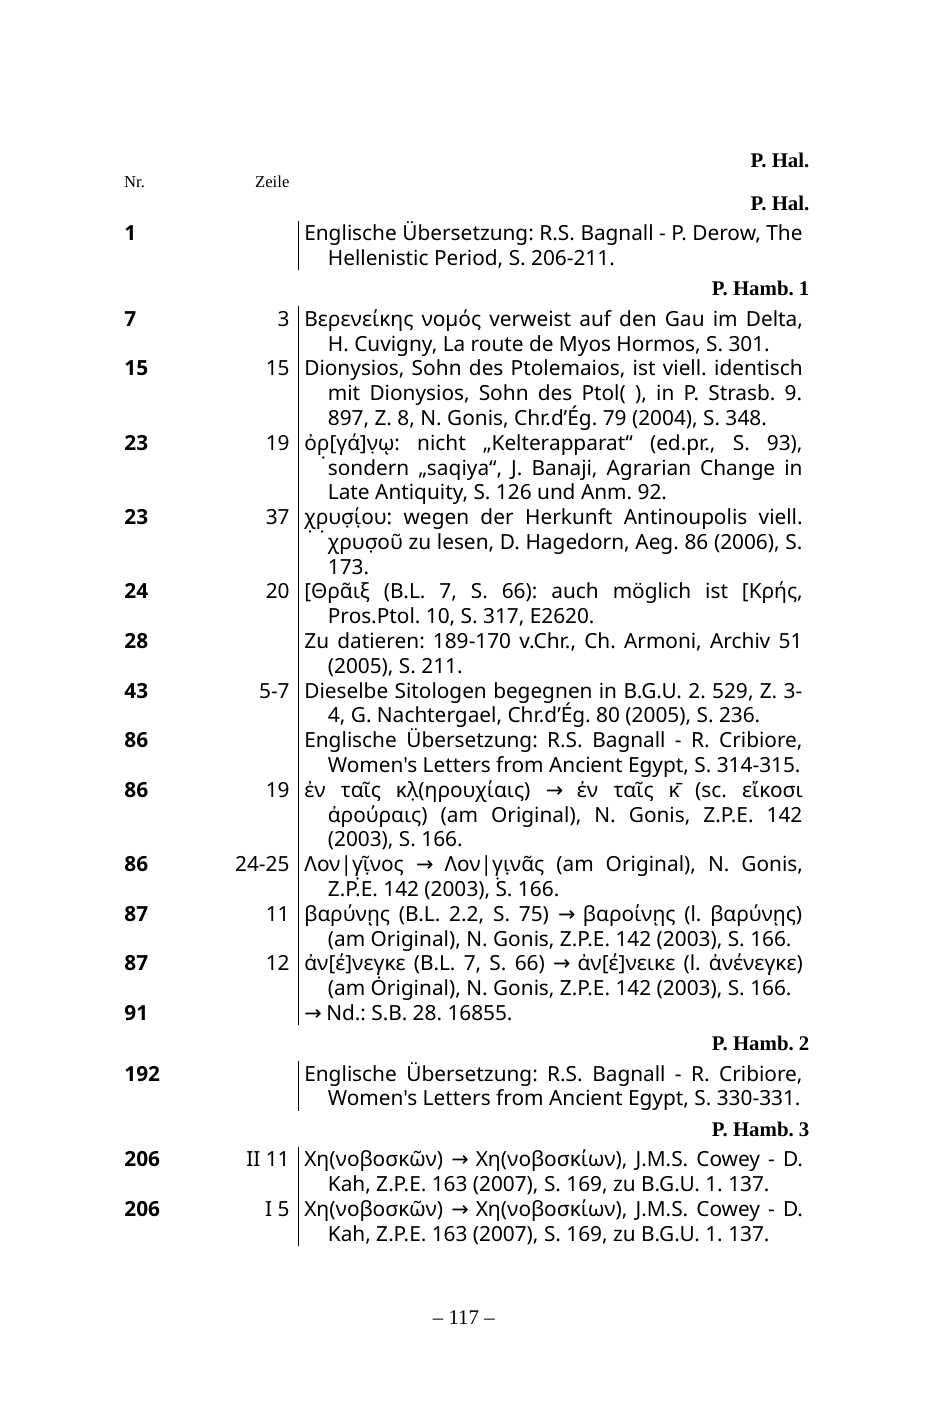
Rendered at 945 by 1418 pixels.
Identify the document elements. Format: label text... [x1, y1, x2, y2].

table_header 1 [118, 221, 207, 270]
table_cell ἀν[έ]νεγ̣κε (B.L. 7, S. 66) → ἀν[έ]νεικε (l. ἀνένεγκε) (am Original), N. Gonis, Z.P.E. 142 (2003), S. 166. [299, 951, 809, 1001]
table_cell Zu datieren: 189-170 v.Chr., Ch. Armoni, Archiv 51 (2005), S. 211. [299, 629, 809, 678]
table_cell I 5 [207, 1196, 298, 1246]
table_cell 37 [207, 505, 298, 579]
table_cell 28 [118, 629, 207, 678]
table_cell Dionysios, Sohn des Ptolemaios, ist viell. identisch mit Dionysios, Sohn des Ptol( ), in P. Strasb. 9. 897, Z. 8, N. Gonis, Chr.d’Ég. 79 (2004), S. 348. [299, 356, 809, 430]
table_header 206 [118, 1147, 207, 1196]
table_cell 43 [118, 678, 207, 728]
table_header ΙΙ 11 [207, 1147, 298, 1196]
table_cell βαρύνῃς (B.L. 2.2, S. 75) → βαροίνῃς (l. βαρύνῃς) (am Original), N. Gonis, Z.P.E. 142 (2003), S. 166. [299, 901, 809, 951]
table_cell 87 [118, 951, 207, 1001]
table_cell 206 [118, 1196, 207, 1246]
table_cell [207, 629, 298, 678]
table_cell → Nd.: S.B. 28. 16855. [299, 1001, 809, 1025]
subtitle P. Hamb. 1 [118, 276, 809, 300]
table_header [207, 221, 298, 270]
table_cell [207, 1001, 298, 1025]
table_cell 20 [207, 579, 298, 629]
table_cell [Θρᾶιξ (B.L. 7, S. 66): auch möglich ist [Κρής, Pros.Ptol. 10, S. 317, E2620. [299, 579, 809, 629]
subtitle P. Hamb. 3 [118, 1117, 809, 1141]
table_header Χη(νοβοσκῶν) → Χη(νοβοσκίων), J.M.S. Cowey - D. Kah, Z.P.E. 163 (2007), S. 169, zu B.G.U. 1. 137. [299, 1147, 809, 1196]
table_cell 15 [207, 356, 298, 430]
subtitle P. Hamb. 2 [118, 1031, 809, 1055]
table_header 7 [118, 306, 207, 356]
table_cell 24-25 [207, 852, 298, 901]
table_cell 11 [207, 901, 298, 951]
table_cell ὀρ̣[γά]ν̣ῳ: nicht „Kelterapparat“ (ed.pr., S. 93), sondern „saqiya“, J. Banaji, Agrarian Change in Late Antiquity, S. 126 und Anm. 92. [299, 430, 809, 505]
table_cell [207, 728, 298, 777]
table_cell 23 [118, 505, 207, 579]
table_cell 91 [118, 1001, 207, 1025]
table_cell Λον|γ̣ῖ̣νος → Λον|γ̣ι̣νᾶς (am Original), N. Gonis, Z.P.E. 142 (2003), S. 166. [299, 852, 809, 901]
table_cell 15 [118, 356, 207, 430]
table_cell 86 [118, 778, 207, 852]
table_cell 86 [118, 728, 207, 777]
table_header 3 [207, 306, 298, 356]
table_cell 12 [207, 951, 298, 1001]
table_cell 87 [118, 901, 207, 951]
table_cell Englische Übersetzung: R.S. Bagnall - R. Cribiore, Women's Letters from Ancient Egypt, S. 314-315. [299, 728, 809, 777]
table_cell 19 [207, 430, 298, 505]
table_cell χ̣ρ̣υσ̣ί̣ου: wegen der Herkunft Antinoupolis viell. χρυσ̣οῦ zu lesen, D. Hagedorn, Aeg. 86 (2006), S. 173. [299, 505, 809, 579]
table_cell ἐν ταῖς κλ̣(ηρουχίαις) → ἐν ταῖς κ̄ (sc. εἴκοσι ἀρούραις) (am Original), N. Gonis, Z.P.E. 142 (2003), S. 166. [299, 778, 809, 852]
table_cell 19 [207, 778, 298, 852]
table_header Englische Übersetzung: R.S. Bagnall - R. Cribiore, Women's Letters from Ancient Egypt, S. 330-331. [299, 1061, 809, 1111]
table_cell 24 [118, 579, 207, 629]
table_cell Dieselbe Sitologen begegnen in B.G.U. 2. 529, Z. 3-4, G. Nachtergael, Chr.d’Ég. 80 (2005), S. 236. [299, 678, 809, 728]
table_cell 5-7 [207, 678, 298, 728]
table_cell 23 [118, 430, 207, 505]
table_header [207, 1061, 298, 1111]
table_header Englische Übersetzung: R.S. Bagnall - P. Derow, The Hellenistic Period, S. 206-211. [299, 221, 809, 270]
subtitle P. Hal. [118, 191, 809, 215]
table_cell Χη(νοβοσκῶν) → Χη(νοβοσκίων), J.M.S. Cowey - D. Kah, Z.P.E. 163 (2007), S. 169, zu B.G.U. 1. 137. [299, 1196, 809, 1246]
table_header Βερενείκης νομός verweist auf den Gau im Delta, H. Cuvigny, La route de Myos Hormos, S. 301. [299, 306, 809, 356]
table_header 192 [118, 1061, 207, 1111]
table_cell 86 [118, 852, 207, 901]
